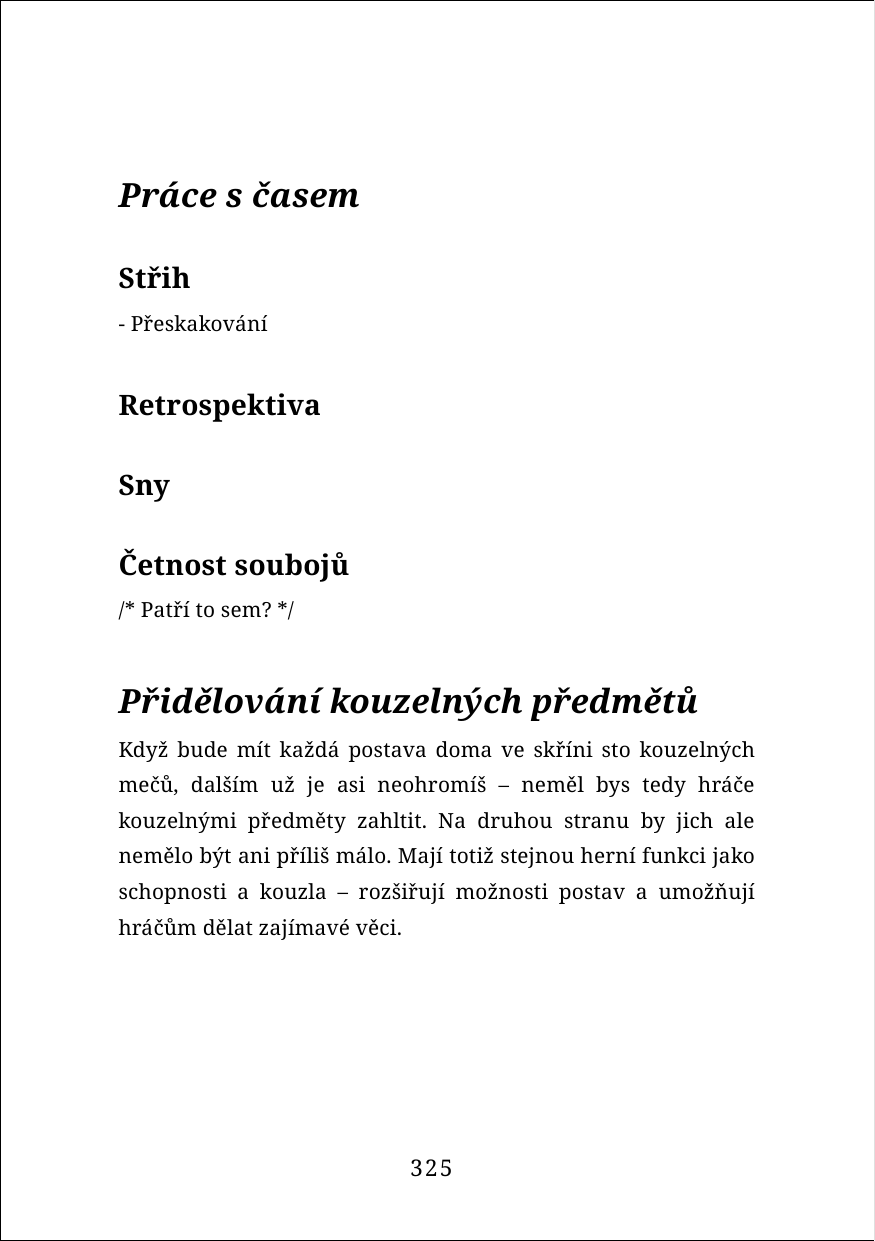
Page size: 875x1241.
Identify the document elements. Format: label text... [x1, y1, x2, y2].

text /* Patří to sem? */ [118, 595, 756, 623]
subtitle Retrospektiva [118, 386, 756, 424]
subtitle Četnost soubojů [118, 545, 756, 583]
subtitle Střih [118, 258, 756, 297]
subtitle Přidělování kouzelných předmětů [118, 678, 756, 723]
text Když bude mít každá postava doma ve skříni sto kouzelných mečů, dalším už je asi neohromíš – neměl bys tedy hráče kouzelnými předměty zahltit. Na druhou stranu by jich ale nemělo být ani příliš málo. Mají totiž stejnou herní funkci jako schopnosti a kouzla – rozšiřují možnosti postav a umožňují hráčům dělat zajímavé věci. [118, 735, 756, 941]
text - Přeskakování [118, 309, 756, 337]
subtitle Sny [118, 465, 756, 503]
subtitle Práce s časem [118, 172, 756, 217]
